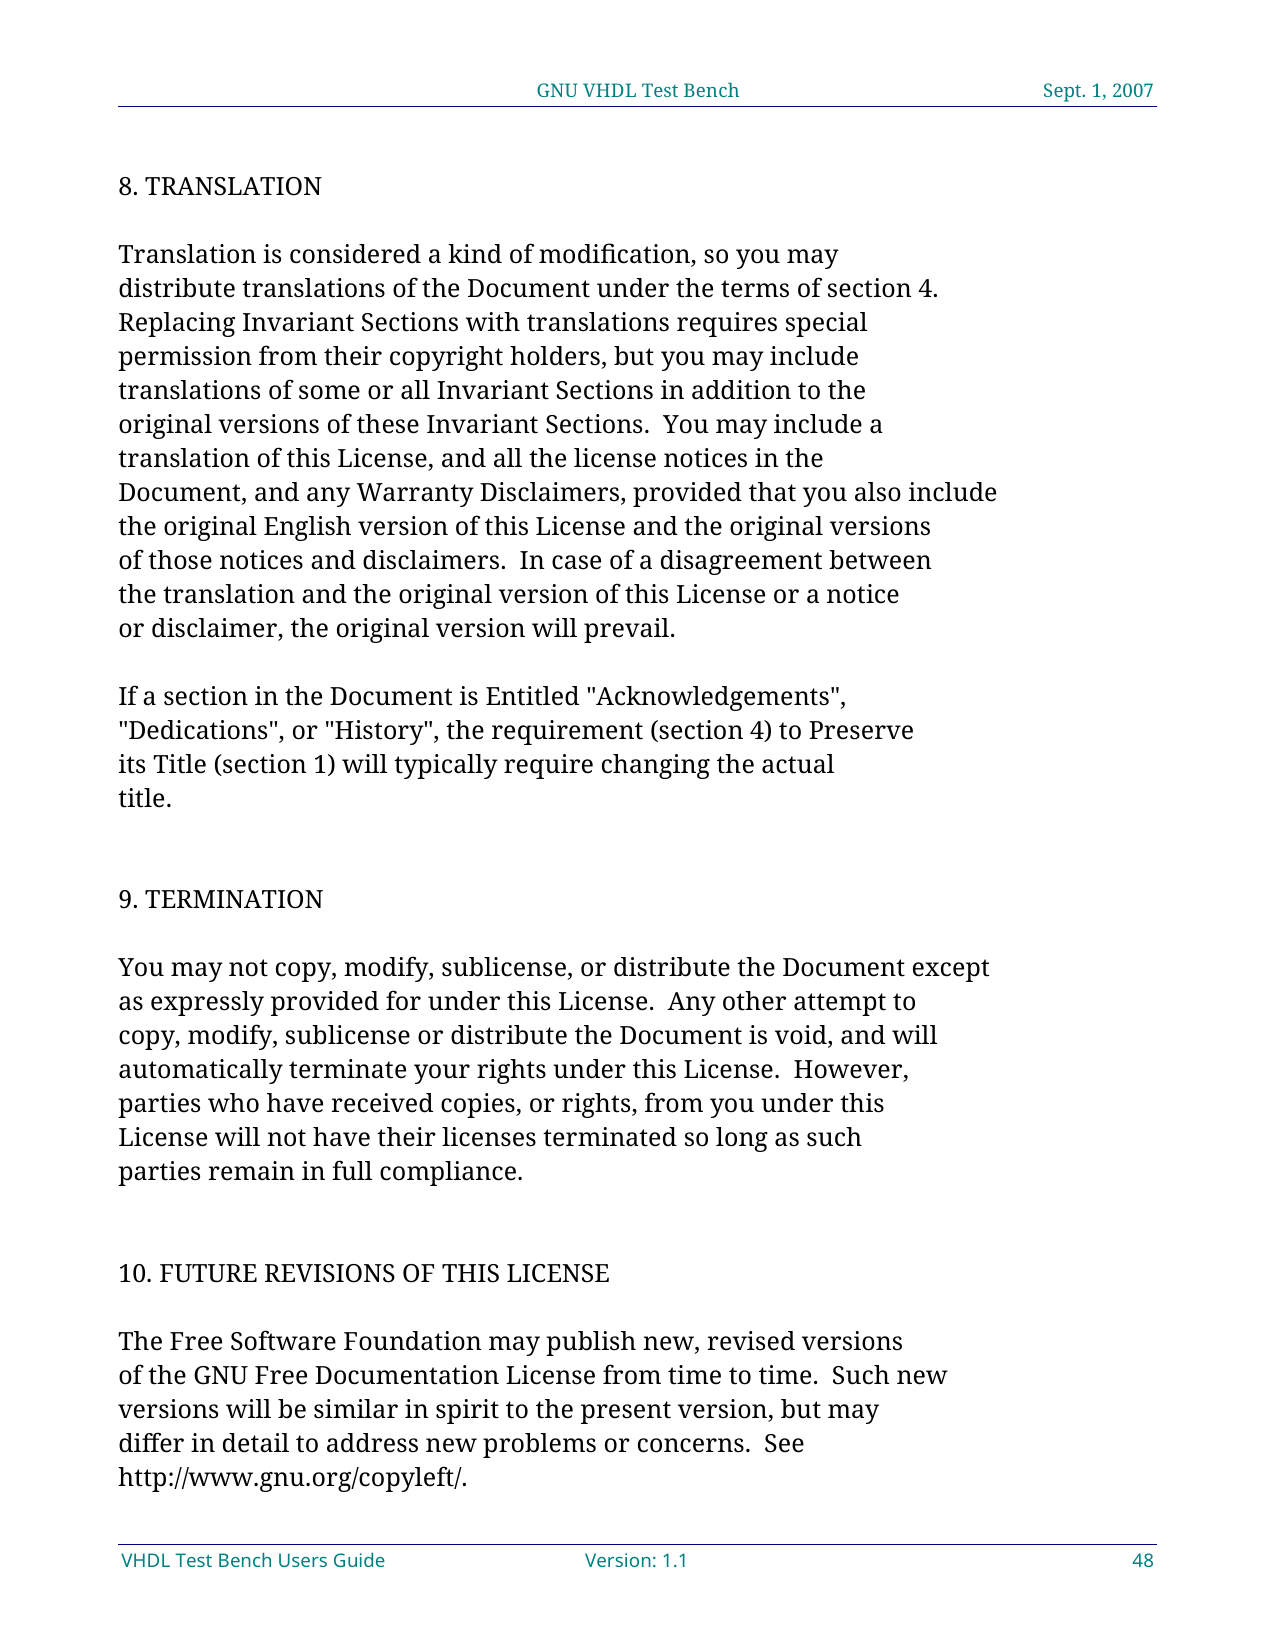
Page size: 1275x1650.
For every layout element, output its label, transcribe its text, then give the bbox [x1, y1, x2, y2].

text automatically terminate your rights under this License. However, [118, 1052, 1157, 1086]
text Translation is considered a kind of modification, so you may [118, 237, 1157, 271]
text 8. TRANSLATION [118, 169, 1157, 203]
text Document, and any Warranty Disclaimers, provided that you also include [118, 475, 1157, 509]
text parties who have received copies, or rights, from you under this [118, 1086, 1157, 1120]
text the original English version of this License and the original versions [118, 509, 1157, 543]
text permission from their copyright holders, but you may include [118, 339, 1157, 373]
text 9. TERMINATION [118, 882, 1157, 916]
text of the GNU Free Documentation License from time to time. Such new [118, 1358, 1157, 1392]
text differ in detail to address new problems or concerns. See [118, 1426, 1157, 1460]
text translation of this License, and all the license notices in the [118, 441, 1157, 475]
text Replacing Invariant Sections with translations requires special [118, 305, 1157, 339]
text the translation and the original version of this License or a notice [118, 577, 1157, 611]
text The Free Software Foundation may publish new, revised versions [118, 1324, 1157, 1358]
text If a section in the Document is Entitled "Acknowledgements", [118, 679, 1157, 713]
text or disclaimer, the original version will prevail. [118, 611, 1157, 645]
text http://www.gnu.org/copyleft/. [118, 1460, 1157, 1494]
text as expressly provided for under this License. Any other attempt to [118, 984, 1157, 1018]
text License will not have their licenses terminated so long as such [118, 1120, 1157, 1154]
text its Title (section 1) will typically require changing the actual [118, 747, 1157, 781]
text title. [118, 781, 1157, 814]
text 10. FUTURE REVISIONS OF THIS LICENSE [118, 1256, 1157, 1290]
text You may not copy, modify, sublicense, or distribute the Document except [118, 950, 1157, 984]
text parties remain in full compliance. [118, 1154, 1157, 1188]
text of those notices and disclaimers. In case of a disagreement between [118, 543, 1157, 577]
text distribute translations of the Document under the terms of section 4. [118, 271, 1157, 305]
text translations of some or all Invariant Sections in addition to the [118, 373, 1157, 407]
text "Dedications", or "History", the requirement (section 4) to Preserve [118, 713, 1157, 747]
text copy, modify, sublicense or distribute the Document is void, and will [118, 1018, 1157, 1052]
text versions will be similar in spirit to the present version, but may [118, 1392, 1157, 1426]
text original versions of these Invariant Sections. You may include a [118, 407, 1157, 441]
